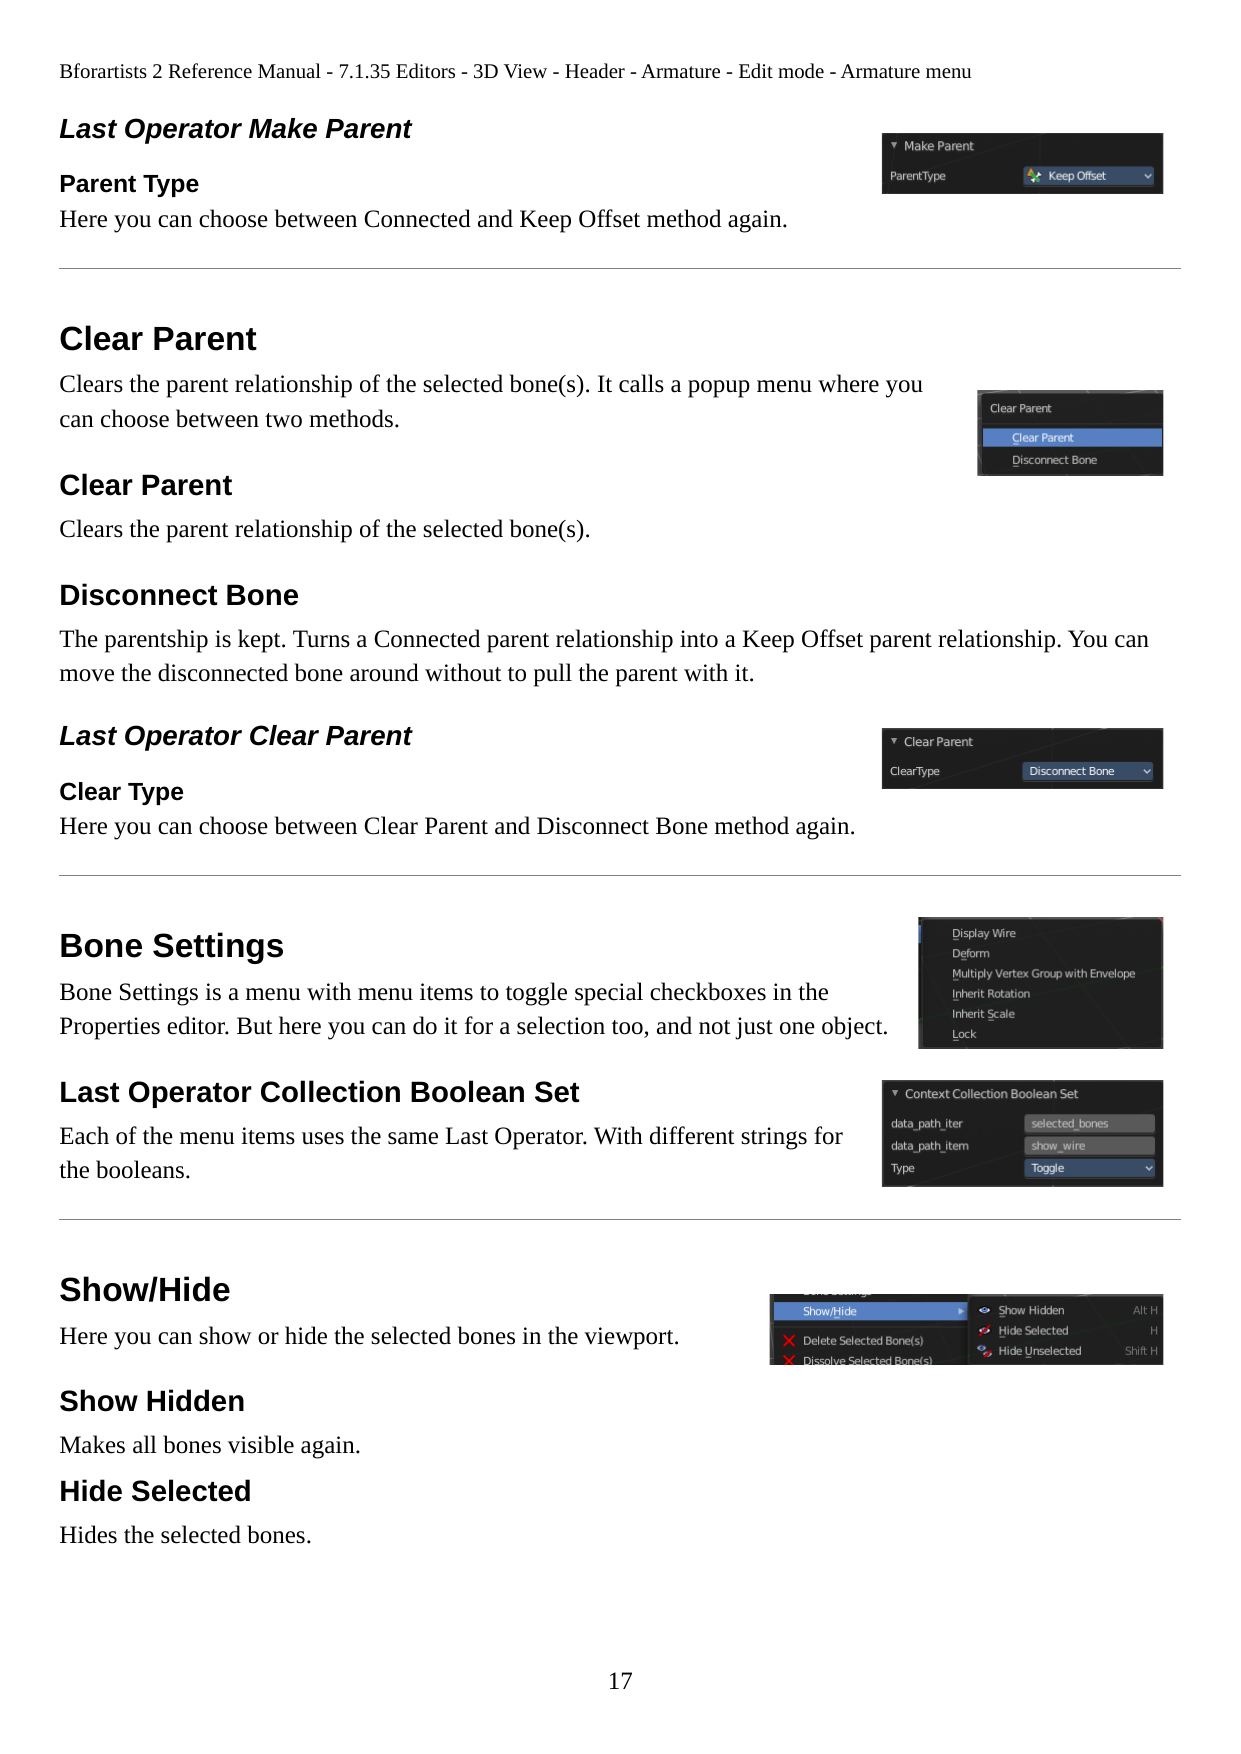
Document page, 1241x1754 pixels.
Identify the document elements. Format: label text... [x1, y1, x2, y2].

text Makes all bones visible again. [59, 1431, 1181, 1459]
text Bone Settings is a menu with menu items to toggle special checkboxes in the Properties editor. But here you can do it for a selection too, and not just one object. [59, 977, 918, 1040]
subtitle Last Operator Make Parent [59, 113, 1181, 144]
text The parentship is kept. Turns a Connected parent relationship into a Keep Offset parent relationship. You can move the disconnected bone around without to pull the parent with it. [59, 624, 1181, 687]
text Here you can choose between Clear Parent and Disconnect Bone method again. [59, 811, 1181, 840]
subtitle Show/Hide [59, 1269, 1181, 1308]
picture [881, 133, 1164, 194]
subtitle Last Operator Collection Boolean Set [59, 1075, 1181, 1108]
text Each of the menu items uses the same Last Operator. With different strings for the booleans. [59, 1121, 881, 1184]
subtitle Show Hidden [59, 1384, 1181, 1418]
picture [881, 728, 1164, 789]
text Here you can choose between Connected and Keep Offset method again. [59, 204, 1181, 233]
picture [918, 917, 1164, 1049]
text Hides the selected bones. [59, 1520, 1181, 1549]
picture [977, 390, 1164, 476]
subtitle Disconnect Bone [59, 577, 1181, 611]
subtitle Clear Parent [59, 468, 1181, 501]
subtitle Last Operator Clear Parent [59, 720, 1181, 752]
picture [881, 1080, 1164, 1187]
text Clears the parent relationship of the selected bone(s). It calls a popup menu where you can choose between two methods. [59, 369, 1181, 433]
subtitle Bone Settings [59, 926, 918, 964]
subtitle Clear Type [59, 777, 1181, 805]
subtitle Hide Selected [59, 1474, 1181, 1508]
text Here you can show or hide the selected bones in the viewport. [59, 1321, 769, 1349]
picture [769, 1294, 1164, 1365]
text Clears the parent relationship of the selected bone(s). [59, 514, 1181, 543]
subtitle Parent Type [59, 169, 1181, 198]
subtitle Clear Parent [59, 318, 1181, 357]
subtitle [1164, 926, 1181, 964]
